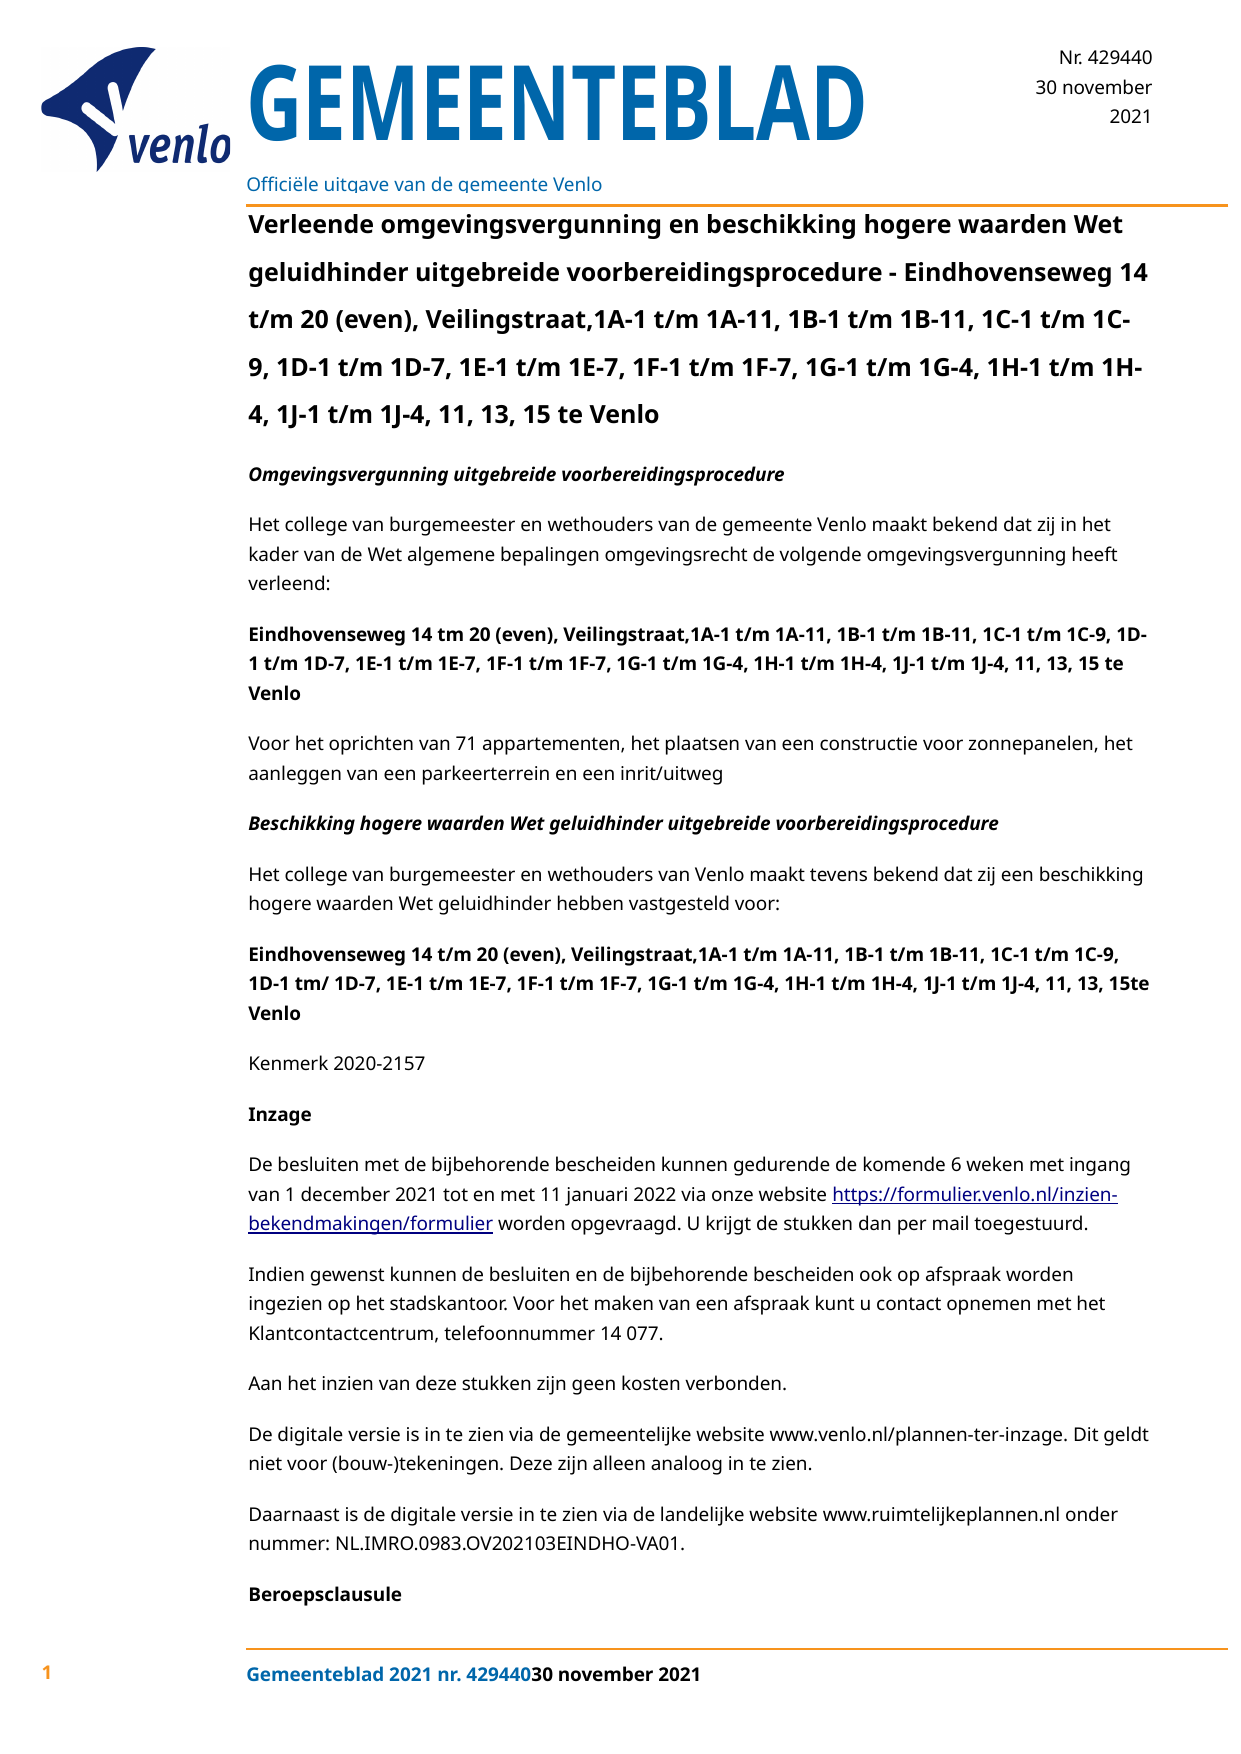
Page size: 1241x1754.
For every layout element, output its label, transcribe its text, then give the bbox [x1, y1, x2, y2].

text Inzage [248, 1101, 1152, 1126]
text Voor het oprichten van 71 appartementen, het plaatsen van een constructie voor zonnepanelen, het aanleggen van een parkeerterrein en een inrit/uitweg [248, 730, 1152, 786]
text Beroepsclausule [248, 1581, 1152, 1606]
text Kenmerk 2020-2157 [248, 1050, 1152, 1076]
text Eindhovenseweg 14 t/m 20 (even), Veilingstraat,1A-1 t/m 1A-11, 1B-1 t/m 1B-11, 1C-1 t/m 1C-9, 1D-1 tm/ 1D-7, 1E-1 t/m 1E-7, 1F-1 t/m 1F-7, 1G-1 t/m 1G-4, 1H-1 t/m 1H-4, 1J-1 t/m 1J-4, 11, 13, 15te Venlo [248, 941, 1152, 1026]
text Verleende omgevingsvergunning en beschikking hogere waarden Wet geluidhinder uitgebreide voorbereidingsprocedure - Eindhovenseweg 14 t/m 20 (even), Veilingstraat,1A-1 t/m 1A-11, 1B-1 t/m 1B-11, 1C-1 t/m 1C-9, 1D-1 t/m 1D-7, 1E-1 t/m 1E-7, 1F-1 t/m 1F-7, 1G-1 t/m 1G-4, 1H-1 t/m 1H-4, 1J-1 t/m 1J-4, 11, 13, 15 te Venlo [248, 207, 1152, 431]
text Indien gewenst kunnen de besluiten en de bijbehorende bescheiden ook op afspraak worden ingezien op het stadskantoor. Voor het maken van een afspraak kunt u contact opnemen met het Klantcontactcentrum, telefoonnummer 14 077. [248, 1261, 1152, 1346]
picture [41, 47, 231, 172]
text Daarnaast is de digitale versie in te zien via de landelijke website www.ruimtelijkeplannen.nl onder nummer: NL.IMRO.0983.OV202103EINDHO-VA01. [248, 1501, 1152, 1556]
text Beschikking hogere waarden Wet geluidhinder uitgebreide voorbereidingsprocedure [248, 810, 1152, 836]
text Aan het inzien van deze stukken zijn geen kosten verbonden. [248, 1370, 1152, 1396]
text De besluiten met de bijbehorende bescheiden kunnen gedurende de komende 6 weken met ingang van 1 december 2021 tot en met 11 januari 2022 via onze website https://formulier.venlo.nl/inzien-bekendmakingen/formulier worden opgevraagd. U krijgt de stukken dan per mail toegestuurd. [248, 1151, 1152, 1236]
text De digitale versie is in te zien via de gemeentelijke website www.venlo.nl/plannen-ter-inzage. Dit geldt niet voor (bouw-)tekeningen. Deze zijn alleen analoog in te zien. [248, 1421, 1152, 1476]
text Het college van burgemeester en wethouders van Venlo maakt tevens bekend dat zij een beschikking hogere waarden Wet geluidhinder hebben vastgesteld voor: [248, 861, 1152, 916]
text Het college van burgemeester en wethouders van de gemeente Venlo maakt bekend dat zij in het kader van de Wet algemene bepalingen omgevingsrecht de volgende omgevingsvergunning heeft verleend: [248, 511, 1152, 596]
text Eindhovenseweg 14 tm 20 (even), Veilingstraat,1A-1 t/m 1A-11, 1B-1 t/m 1B-11, 1C-1 t/m 1C-9, 1D-1 t/m 1D-7, 1E-1 t/m 1E-7, 1F-1 t/m 1F-7, 1G-1 t/m 1G-4, 1H-1 t/m 1H-4, 1J-1 t/m 1J-4, 11, 13, 15 te Venlo [248, 621, 1152, 706]
text Omgevingsvergunning uitgebreide voorbereidingsprocedure [248, 461, 1152, 486]
